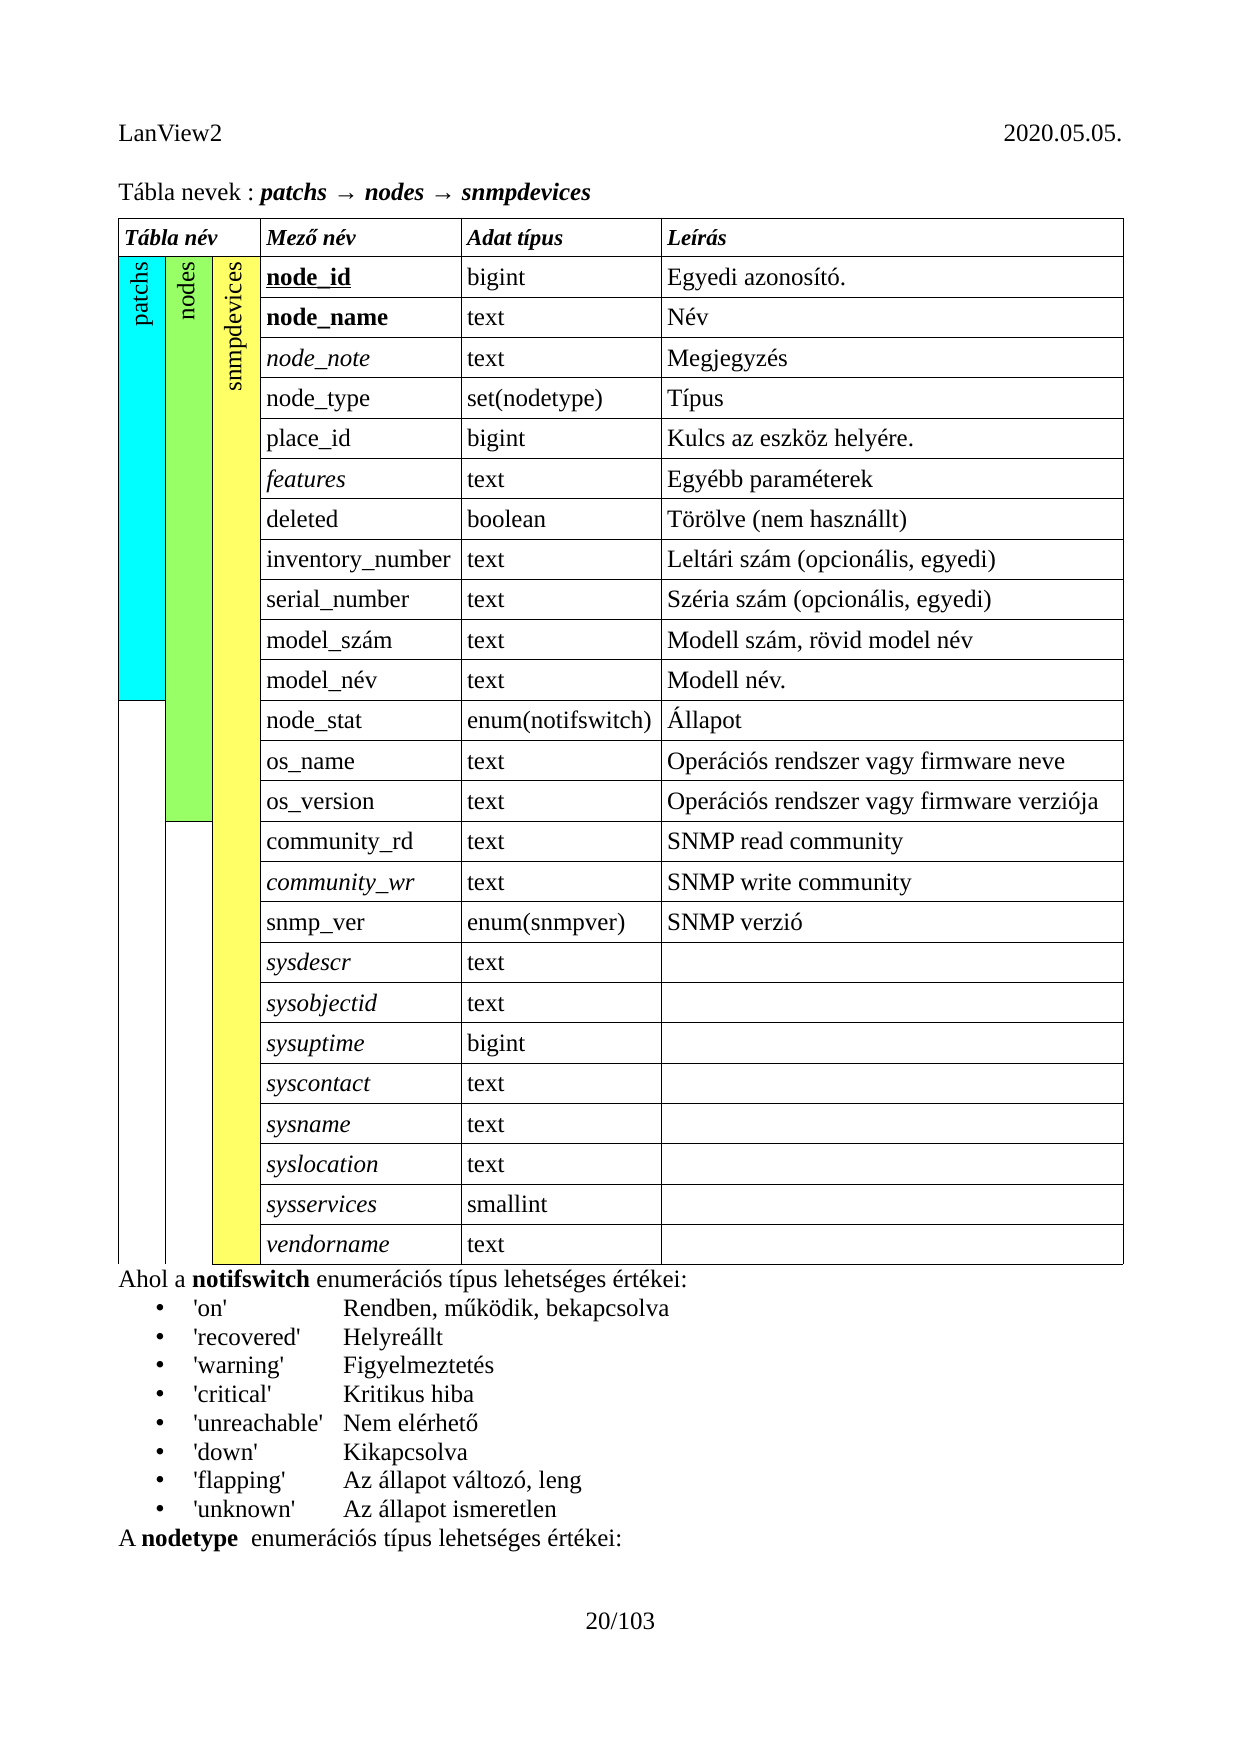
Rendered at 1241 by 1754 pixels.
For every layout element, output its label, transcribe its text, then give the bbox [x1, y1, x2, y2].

text Tábla nevek : patchs → nodes → snmpdevices [118, 177, 1122, 206]
table_cell Kulcs az eszköz helyére. [662, 419, 1123, 458]
table_cell [662, 1185, 1123, 1224]
table_cell text [462, 1225, 661, 1264]
table_cell bigint [462, 419, 661, 458]
table_cell bigint [462, 1023, 661, 1062]
table_cell text [462, 943, 661, 982]
table_cell [662, 943, 1123, 982]
table_cell [662, 983, 1123, 1022]
table_cell SNMP verzió [662, 902, 1123, 942]
table_cell Név [662, 298, 1123, 337]
table_cell Széria szám (opcionális, egyedi) [662, 580, 1123, 619]
list 'on' Rendben, működik, bekapcsolva [156, 1293, 1122, 1322]
table_cell syslocation [261, 1144, 461, 1183]
table_cell Állapot [662, 701, 1123, 740]
table_cell smallint [462, 1185, 661, 1224]
table_cell sysuptime [261, 1023, 461, 1062]
table_cell Operációs rendszer vagy firmware verziója [662, 781, 1123, 821]
table_cell snmp_ver [261, 902, 461, 942]
table_cell Modell szám, rövid model név [662, 620, 1123, 659]
table_cell deleted [261, 499, 461, 538]
table_cell node_id [261, 257, 461, 297]
table_cell text [462, 620, 661, 659]
table_cell node_stat [261, 701, 461, 740]
table_cell text [462, 1104, 661, 1143]
table_cell SNMP read community [662, 822, 1123, 861]
table_cell os_version [261, 781, 461, 821]
table_cell text [462, 862, 661, 901]
table_cell community_wr [261, 862, 461, 901]
table_cell inventory_number [261, 540, 461, 579]
table_cell os_name [261, 741, 461, 780]
table_cell bigint [462, 257, 661, 297]
table_cell Operációs rendszer vagy firmware neve [662, 741, 1123, 780]
table_cell text [462, 781, 661, 821]
table_cell nodes [166, 257, 212, 821]
table_header Adat típus [462, 219, 661, 256]
table_cell text [462, 540, 661, 579]
table_cell text [462, 298, 661, 337]
table_cell Típus [662, 378, 1123, 417]
table_cell set(nodetype) [462, 378, 661, 417]
table_cell features [261, 459, 461, 498]
table_cell boolean [462, 499, 661, 538]
list 'unknown' Az állapot ismeretlen [156, 1494, 1122, 1523]
table_cell text [462, 1064, 661, 1103]
list 'warning' Figyelmeztetés [156, 1350, 1122, 1379]
table_cell node_note [261, 338, 461, 377]
table_cell enum(notifswitch) [462, 701, 661, 740]
list 'down' Kikapcsolva [156, 1437, 1122, 1465]
table_header Tábla név [119, 219, 260, 256]
table_cell community_rd [261, 822, 461, 861]
table_cell snmpdevices [213, 257, 260, 1264]
table_cell text [462, 983, 661, 1022]
table_cell text [462, 822, 661, 861]
text A nodetype enumerációs típus lehetséges értékei: [118, 1523, 1122, 1552]
table_cell [662, 1225, 1123, 1264]
table_cell model_név [261, 660, 461, 700]
table_cell [166, 822, 212, 1264]
table_cell sysservices [261, 1185, 461, 1224]
table_cell place_id [261, 419, 461, 458]
table_cell syscontact [261, 1064, 461, 1103]
table_cell [662, 1064, 1123, 1103]
table_cell enum(snmpver) [462, 902, 661, 942]
table_cell sysname [261, 1104, 461, 1143]
table_cell text [462, 1144, 661, 1183]
table_cell vendorname [261, 1225, 461, 1264]
table_cell [119, 701, 165, 1264]
table_cell serial_number [261, 580, 461, 619]
list 'critical' Kritikus hiba [156, 1379, 1122, 1408]
text Ahol a notifswitch enumerációs típus lehetséges értékei: [118, 1264, 1122, 1293]
table_cell node_type [261, 378, 461, 417]
table_cell sysdescr [261, 943, 461, 982]
table_cell Egyébb paraméterek [662, 459, 1123, 498]
table_cell text [462, 660, 661, 700]
table_cell patchs [119, 257, 165, 700]
table_cell Egyedi azonosító. [662, 257, 1123, 297]
table_cell Megjegyzés [662, 338, 1123, 377]
table_cell text [462, 338, 661, 377]
table_cell [662, 1023, 1123, 1062]
table_header Mező név [261, 219, 461, 256]
table_cell [662, 1144, 1123, 1183]
table_cell text [462, 459, 661, 498]
list 'unreachable' Nem elérhető [156, 1408, 1122, 1437]
table_cell text [462, 741, 661, 780]
list 'recovered' Helyreállt [156, 1322, 1122, 1350]
table_cell [662, 1104, 1123, 1143]
table_cell node_name [261, 298, 461, 337]
list 'flapping' Az állapot változó, leng [156, 1465, 1122, 1494]
table_cell model_szám [261, 620, 461, 659]
table_cell Törölve (nem használlt) [662, 499, 1123, 538]
table_cell Leltári szám (opcionális, egyedi) [662, 540, 1123, 579]
table_cell text [462, 580, 661, 619]
table_header Leírás [662, 219, 1123, 256]
table_cell sysobjectid [261, 983, 461, 1022]
table_cell SNMP write community [662, 862, 1123, 901]
table_cell Modell név. [662, 660, 1123, 700]
